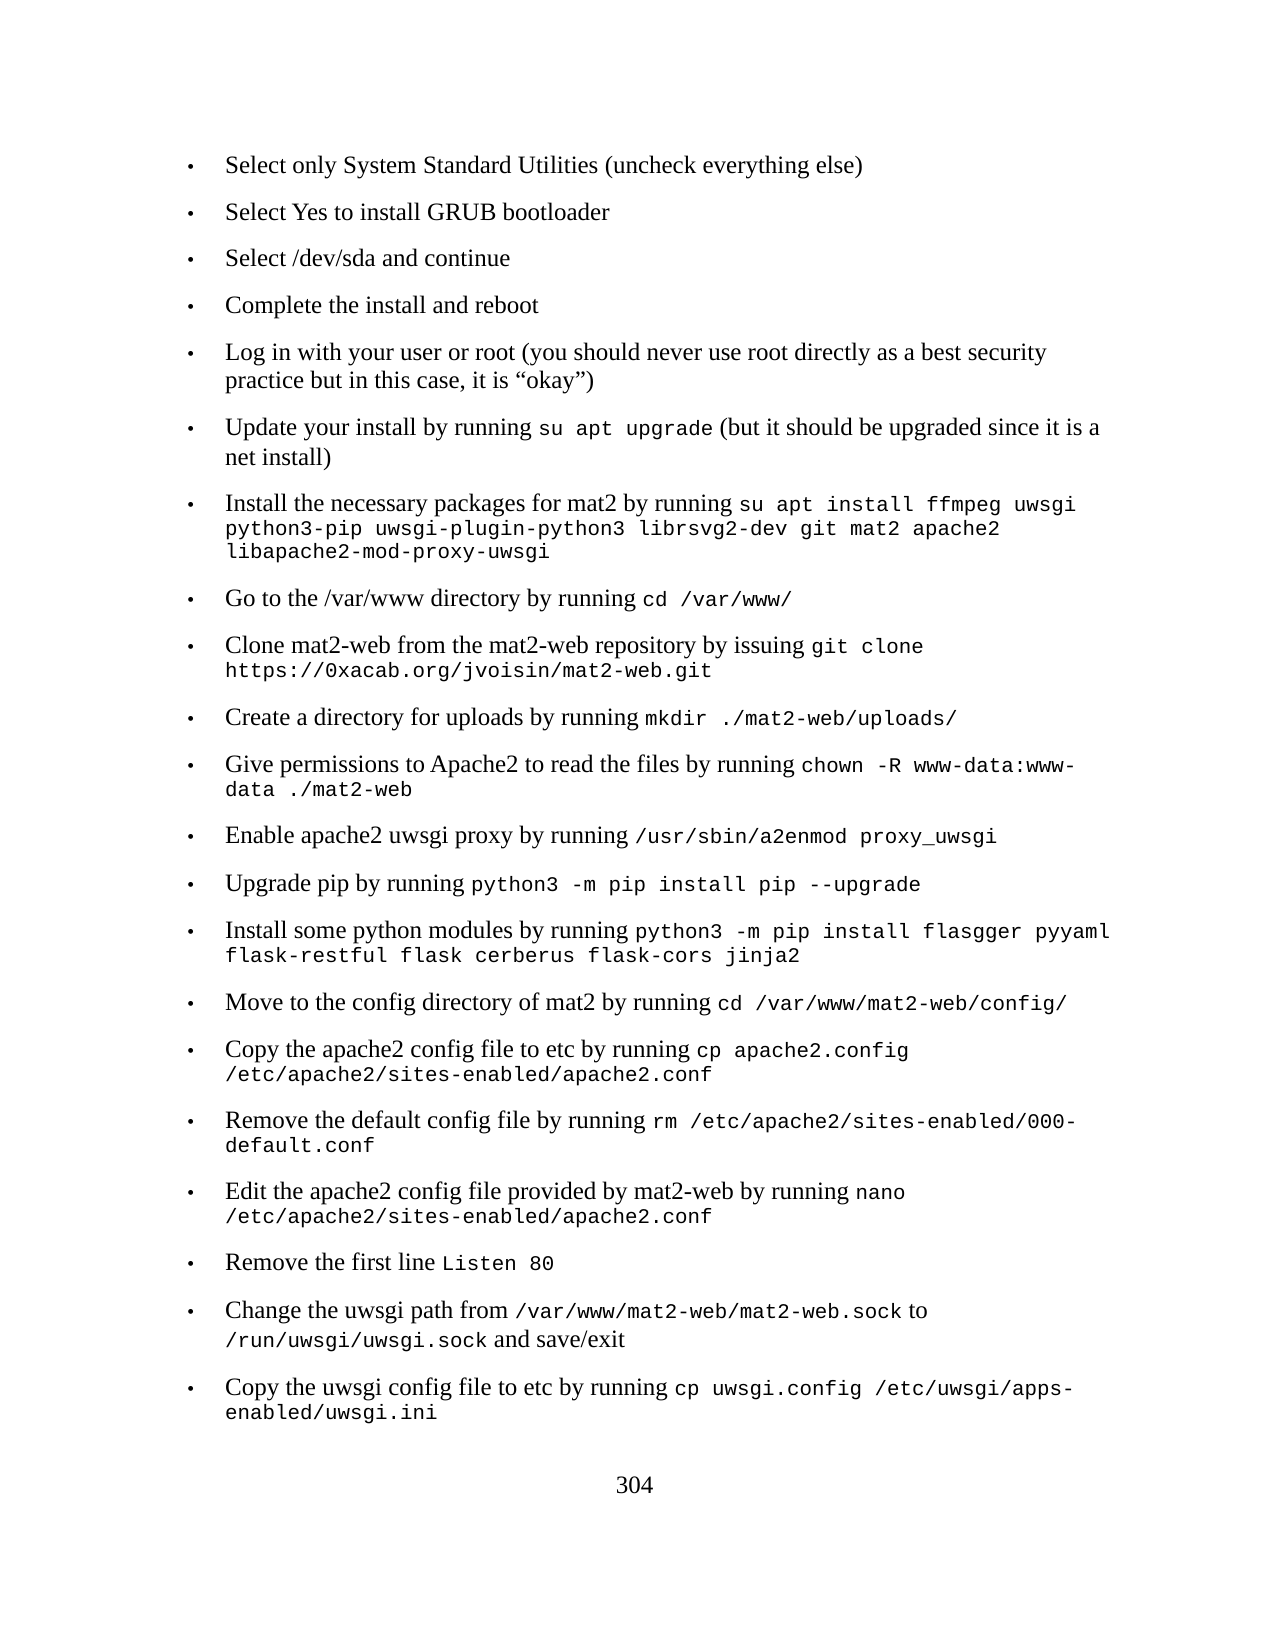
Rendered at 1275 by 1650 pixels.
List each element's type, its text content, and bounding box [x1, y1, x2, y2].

list Update your install by running su apt upgrade (but it should be upgraded since it is a net install) [187, 412, 1125, 470]
list Move to the config directory of mat2 by running cd /var/www/mat2-web/config/ [187, 987, 1125, 1016]
list Remove the default config file by running rm /etc/apache2/sites-enabled/000-default.conf [187, 1105, 1125, 1158]
list Select Yes to install GRUB bootloader [187, 197, 1125, 225]
list Upgrade pip by running python3 -m pip install pip --upgrade [187, 868, 1125, 897]
list Install the necessary packages for mat2 by running su apt install ffmpeg uwsgi python3-pip uwsgi-plugin-python3 librsvg2-dev git mat2 apache2 libapache2-mod-proxy-uwsgi [187, 488, 1125, 565]
list Remove the first line Listen 80 [187, 1247, 1125, 1277]
list Log in with your user or root (you should never use root directly as a best security practice but in this case, it is “okay”) [187, 337, 1125, 394]
list Copy the uwsgi config file to etc by running cp uwsgi.config /etc/uwsgi/apps-enabled/uwsgi.ini [187, 1372, 1125, 1425]
list Complete the install and reboot [187, 290, 1125, 319]
list Install some python modules by running python3 -m pip install flasgger pyyaml flask-restful flask cerberus flask-cors jinja2 [187, 915, 1125, 969]
list Create a directory for uploads by running mkdir ./mat2-web/uploads/ [187, 702, 1125, 731]
list Change the uwsgi path from /var/www/mat2-web/mat2-web.sock to /run/uwsgi/uwsgi.sock and save/exit [187, 1295, 1125, 1354]
list Select /dev/sda and continue [187, 243, 1125, 272]
list Edit the apache2 config file provided by mat2-web by running nano /etc/apache2/sites-enabled/apache2.conf [187, 1176, 1125, 1229]
list Go to the /var/www directory by running cd /var/www/ [187, 583, 1125, 613]
list Clone mat2-web from the mat2-web repository by issuing git clone https://0xacab.org/jvoisin/mat2-web.git [187, 631, 1125, 684]
list Enable apache2 uwsgi proxy by running /usr/sbin/a2enmod proxy_uwsgi [187, 820, 1125, 850]
list Select only System Standard Utilities (uncheck everything else) [187, 150, 1125, 179]
list Give permissions to Apache2 to read the files by running chown -R www-data:www-data ./mat2-web [187, 749, 1125, 802]
list Copy the apache2 config file to etc by running cp apache2.config /etc/apache2/sites-enabled/apache2.conf [187, 1034, 1125, 1087]
